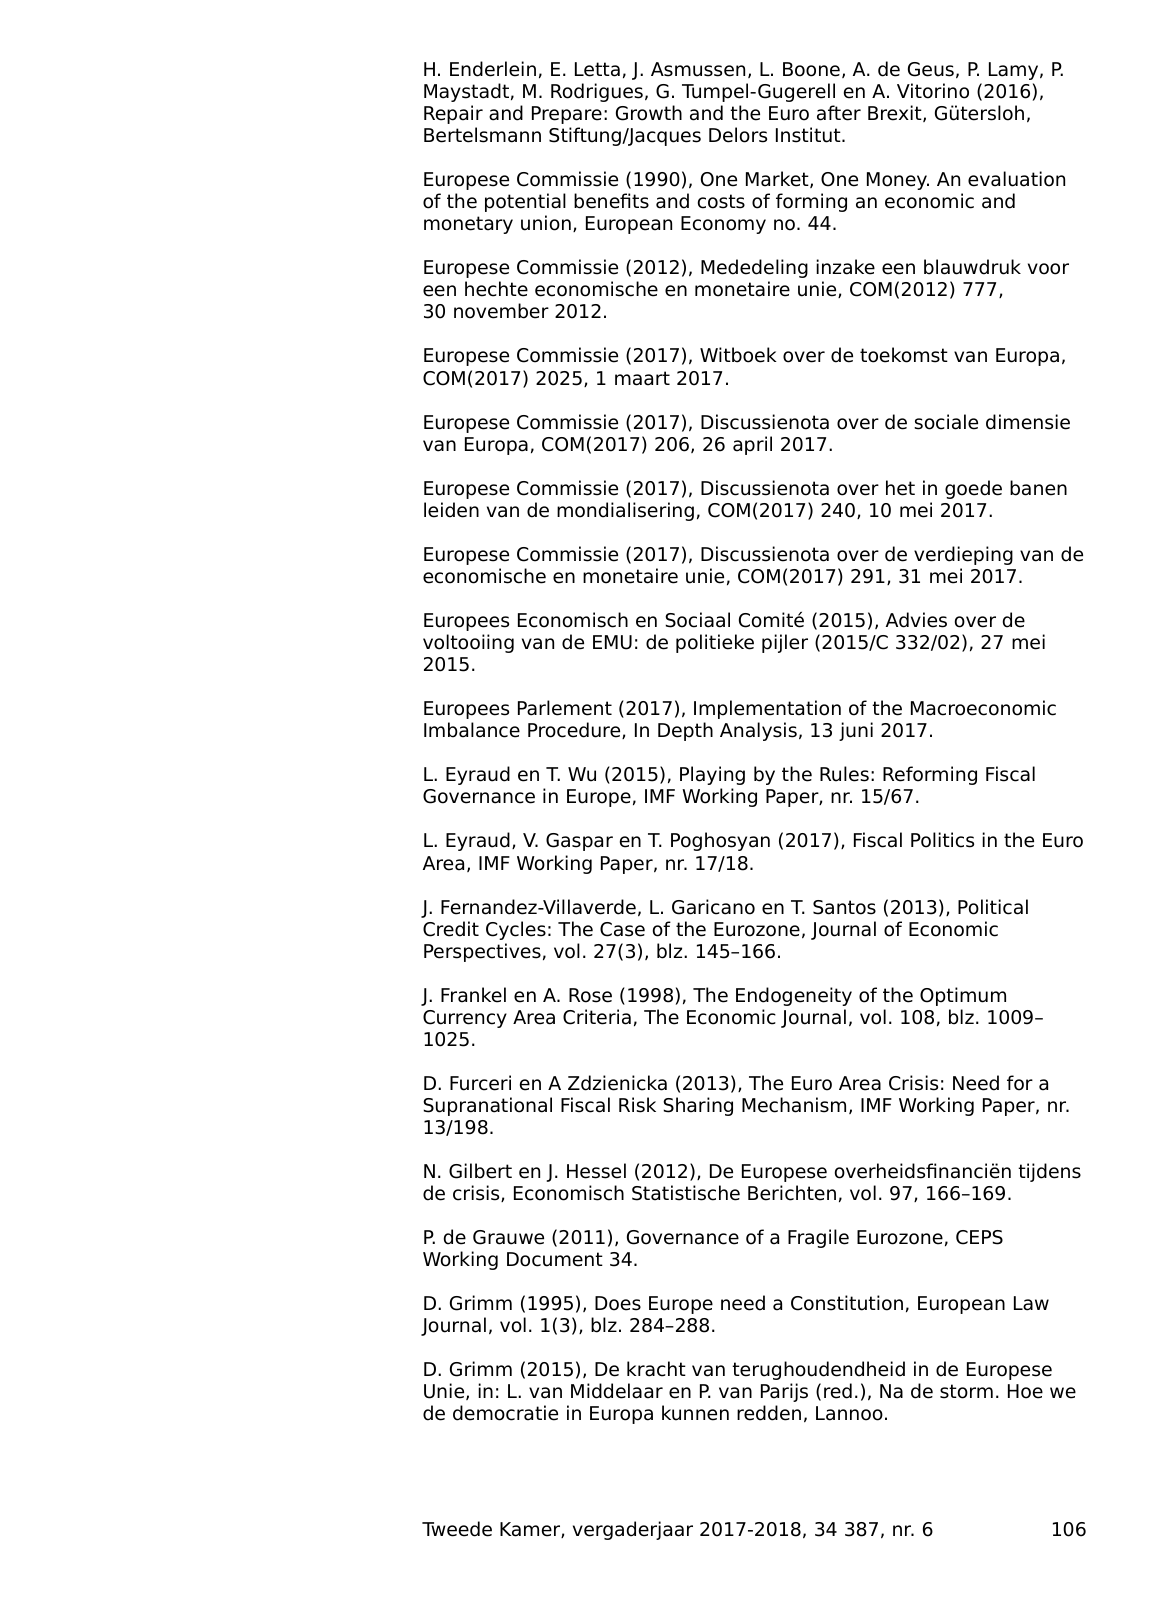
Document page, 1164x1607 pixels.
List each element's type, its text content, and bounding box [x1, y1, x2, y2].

text J. Frankel en A. Rose (1998), The Endogeneity of the Optimum Currency Area Criteria, The Economic Journal, vol. 108, blz. 1009–1025. [422, 985, 1087, 1051]
text D. Furceri en A Zdzienicka (2013), The Euro Area Crisis: Need for a Supranational Fiscal Risk Sharing Mechanism, IMF Working Paper, nr. 13/198. [422, 1073, 1087, 1139]
text J. Fernandez-Villaverde, L. Garicano en T. Santos (2013), Political Credit Cycles: The Case of the Eurozone, Journal of Economic Perspectives, vol. 27(3), blz. 145–166. [422, 897, 1087, 962]
text H. Enderlein, E. Letta, J. Asmussen, L. Boone, A. de Geus, P. Lamy, P. Maystadt, M. Rodrigues, G. Tumpel-Gugerell en A. Vitorino (2016), Repair and Prepare: Growth and the Euro after Brexit, Gütersloh, Bertelsmann Stiftung/Jacques Delors Institut. [422, 59, 1087, 147]
text Europese Commissie (2017), Discussienota over de verdieping van de economische en monetaire unie, COM(2017) 291, 31 mei 2017. [422, 544, 1087, 588]
text Europees Economisch en Sociaal Comité (2015), Advies over de voltooiing van de EMU: de politieke pijler (2015/C 332/02), 27 mei 2015. [422, 610, 1087, 676]
text Europese Commissie (2017), Witboek over de toekomst van Europa, COM(2017) 2025, 1 maart 2017. [422, 345, 1087, 389]
text N. Gilbert en J. Hessel (2012), De Europese overheidsfinanciën tijdens de crisis, Economisch Statistische Berichten, vol. 97, 166–169. [422, 1161, 1087, 1205]
text L. Eyraud en T. Wu (2015), Playing by the Rules: Reforming Fiscal Governance in Europe, IMF Working Paper, nr. 15/67. [422, 764, 1087, 808]
text D. Grimm (2015), De kracht van terughoudendheid in de Europese Unie, in: L. van Middelaar en P. van Parijs (red.), Na de storm. Hoe we de democratie in Europa kunnen redden, Lannoo. [422, 1359, 1087, 1425]
text Europese Commissie (2017), Discussienota over het in goede banen leiden van de mondialisering, COM(2017) 240, 10 mei 2017. [422, 478, 1087, 522]
text L. Eyraud, V. Gaspar en T. Poghosyan (2017), Fiscal Politics in the Euro Area, IMF Working Paper, nr. 17/18. [422, 830, 1087, 874]
text Europese Commissie (1990), One Market, One Money. An evaluation of the potential benefits and costs of forming an economic and monetary union, European Economy no. 44. [422, 169, 1087, 235]
text Europees Parlement (2017), Implementation of the Macroeconomic Imbalance Procedure, In Depth Analysis, 13 juni 2017. [422, 698, 1087, 742]
text P. de Grauwe (2011), Governance of a Fragile Eurozone, CEPS Working Document 34. [422, 1227, 1087, 1271]
text Europese Commissie (2012), Mededeling inzake een blauwdruk voor een hechte economische en monetaire unie, COM(2012) 777, 30 november 2012. [422, 257, 1087, 323]
text Europese Commissie (2017), Discussienota over de sociale dimensie van Europa, COM(2017) 206, 26 april 2017. [422, 412, 1087, 456]
text D. Grimm (1995), Does Europe need a Constitution, European Law Journal, vol. 1(3), blz. 284–288. [422, 1293, 1087, 1337]
